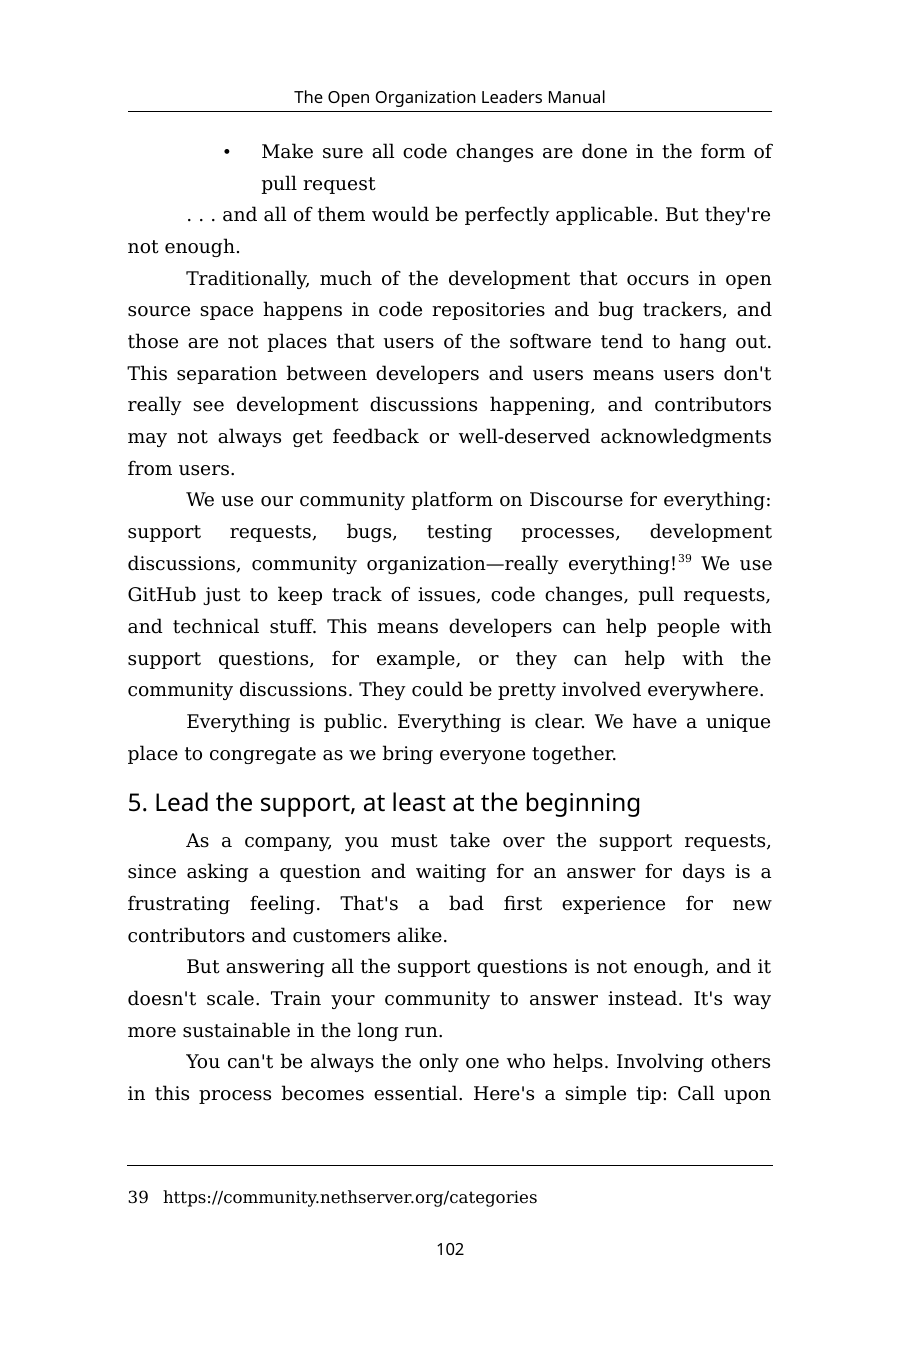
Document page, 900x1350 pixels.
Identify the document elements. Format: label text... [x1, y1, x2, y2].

text Everything is public. Everything is clear. We have a unique place to congregate as we bring everyone together. [127, 711, 772, 764]
list Make sure all code changes are done in the form of pull request [223, 141, 772, 194]
text But answering all the support questions is not enough, and it doesn't scale. Train your community to answer instead. It's way more sustainable in the long run. [127, 956, 772, 1041]
text . . . and all of them would be perfectly applicable. But they're not enough. [127, 204, 772, 258]
text You can't be always the only one who helps. Involving others in this process becomes essential. Here's a simple tip: Call upon [127, 1051, 772, 1105]
subtitle 5. Lead the support, at least at the beginning [127, 789, 772, 818]
text We use our community platform on Discourse for everything: support requests, bugs, testing processes, development discussions, community organization—really everything! We use GitHub just to keep track of issues, code changes, pull requests, and technical stuff. This means developers can help people with support questions, for example, or they can help with the community discussions. They could be pretty involved everywhere. [127, 489, 772, 701]
text As a company, you must take over the support requests, since asking a question and waiting for an answer for days is a frustrating feeling. That's a bad first experience for new contributors and customers alike. [127, 829, 772, 946]
text Traditionally, much of the development that occurs in open source space happens in code repositories and bug trackers, and those are not places that users of the software tend to hang out. This separation between developers and users means users don't really see development discussions happening, and contributors may not always get feedback or well-deserved acknowledgments from users. [127, 268, 772, 479]
text https://community.nethserver.org/categories [127, 1188, 772, 1207]
